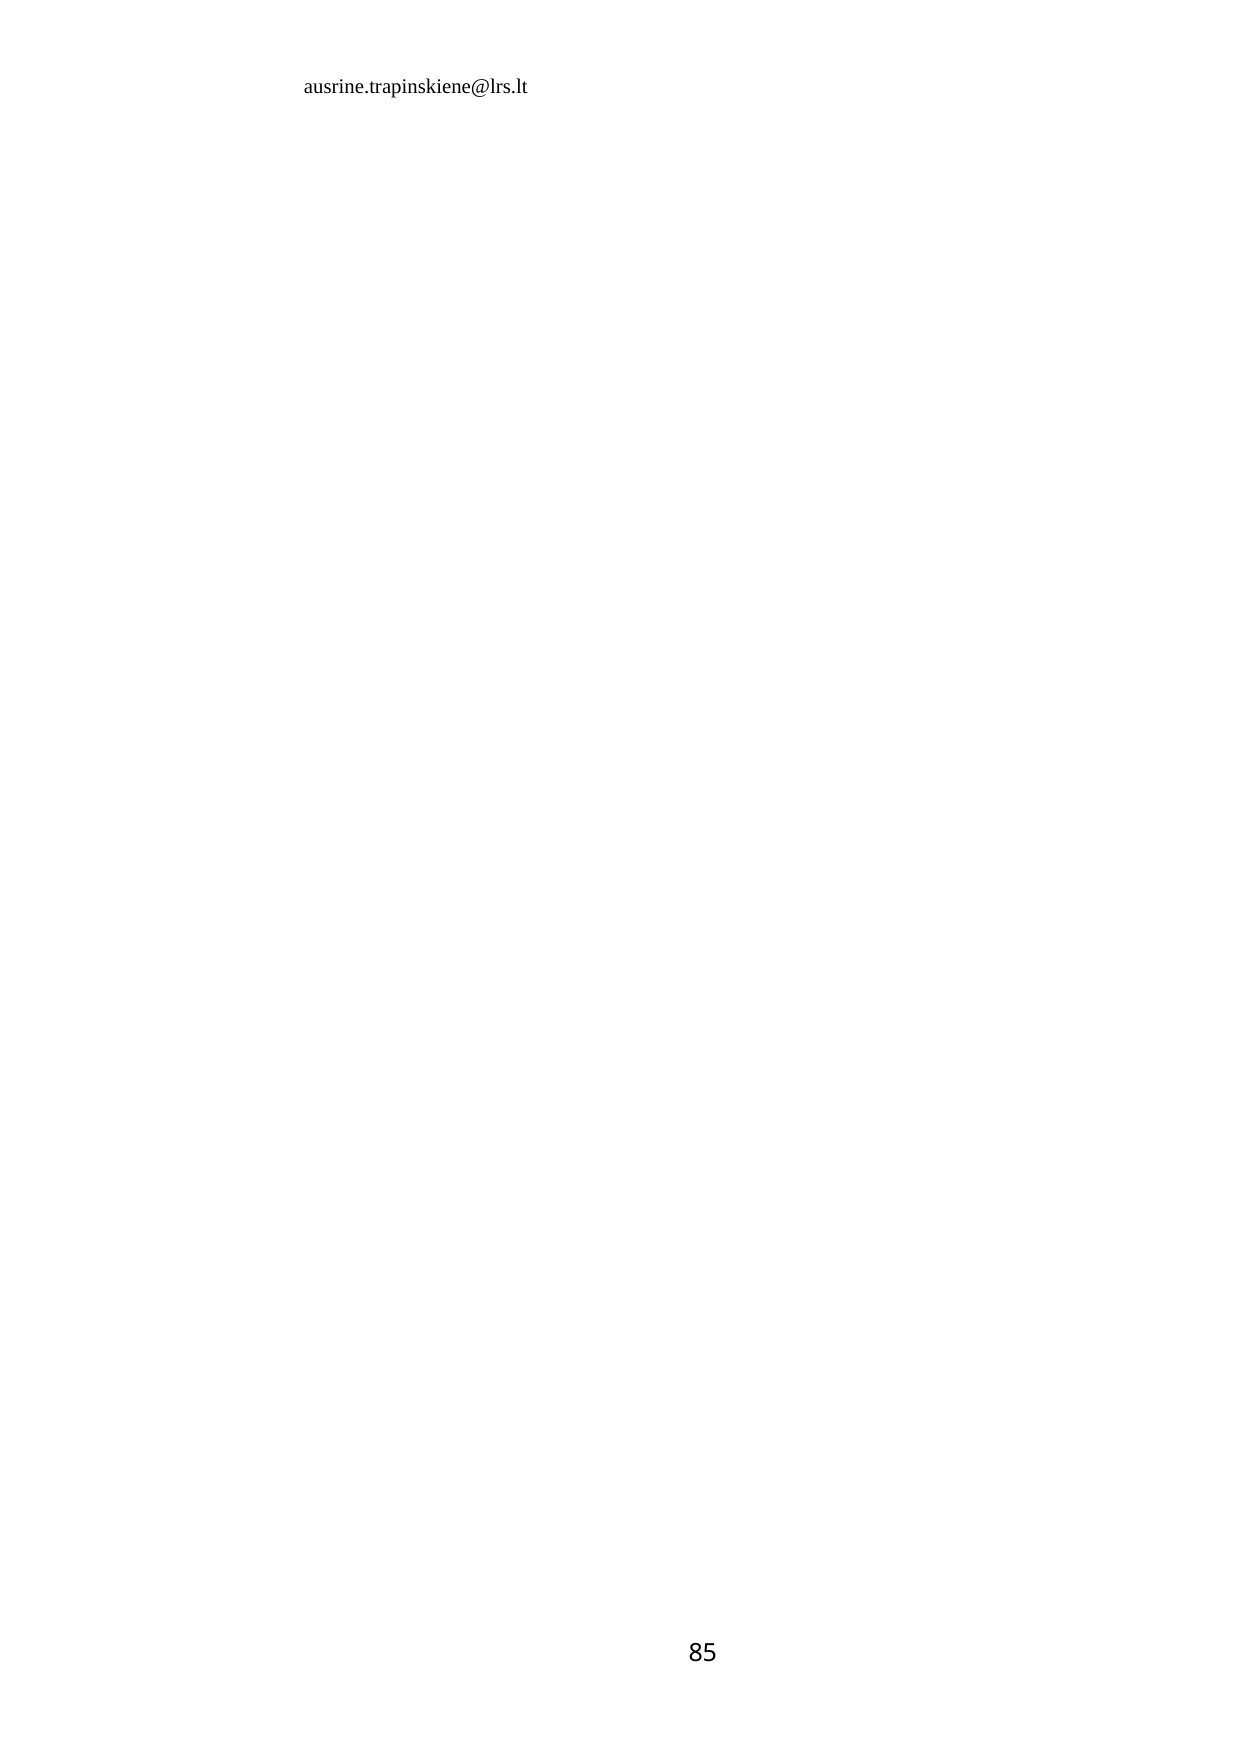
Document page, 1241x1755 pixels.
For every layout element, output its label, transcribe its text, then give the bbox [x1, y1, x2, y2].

text ausrine.trapinskiene@lrs.lt [210, 73, 1120, 98]
